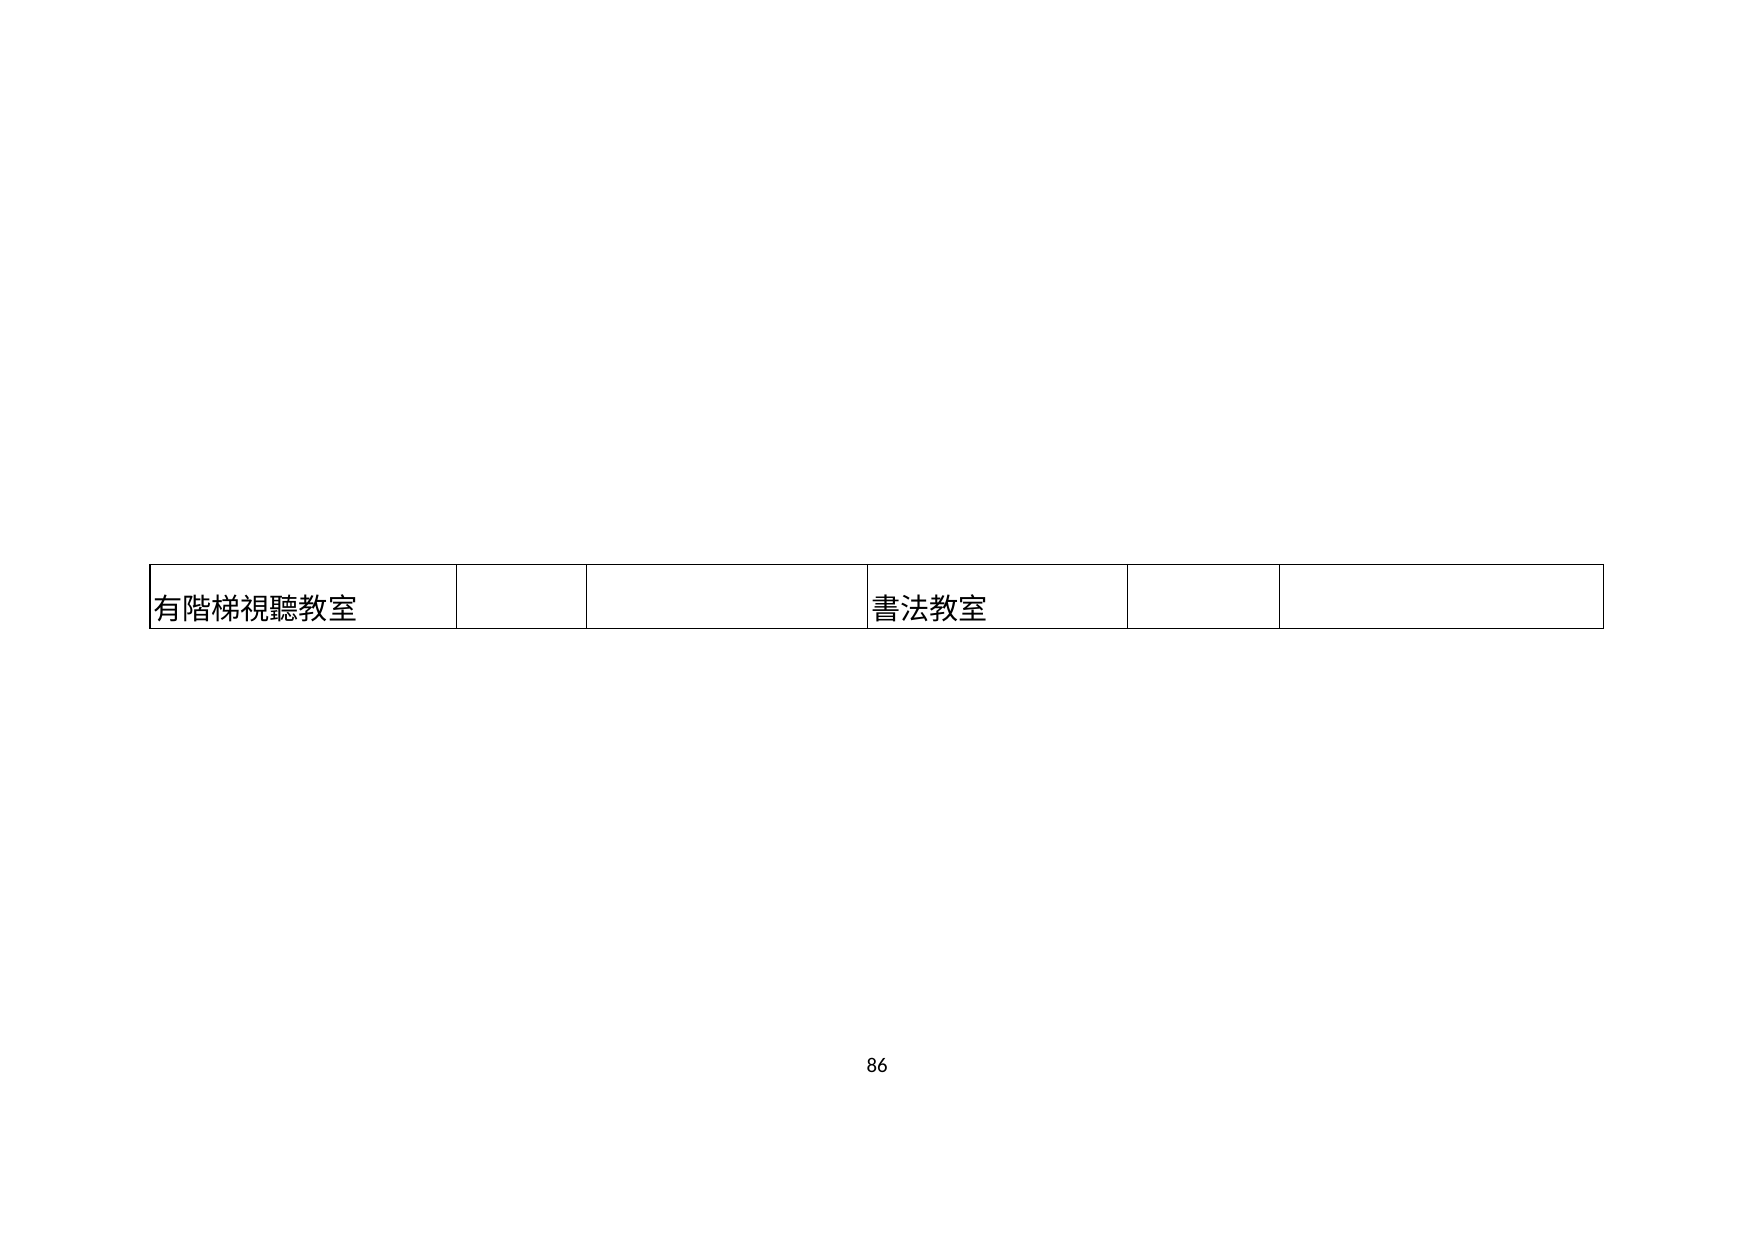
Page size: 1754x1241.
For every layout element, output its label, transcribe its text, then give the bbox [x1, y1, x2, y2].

table_cell [457, 565, 586, 627]
table_cell [1280, 565, 1603, 627]
table_cell [1128, 565, 1279, 627]
table_cell 有階梯視聽教室 [151, 565, 456, 627]
table_cell [587, 565, 867, 627]
table_cell 書法教室 [868, 565, 1127, 627]
